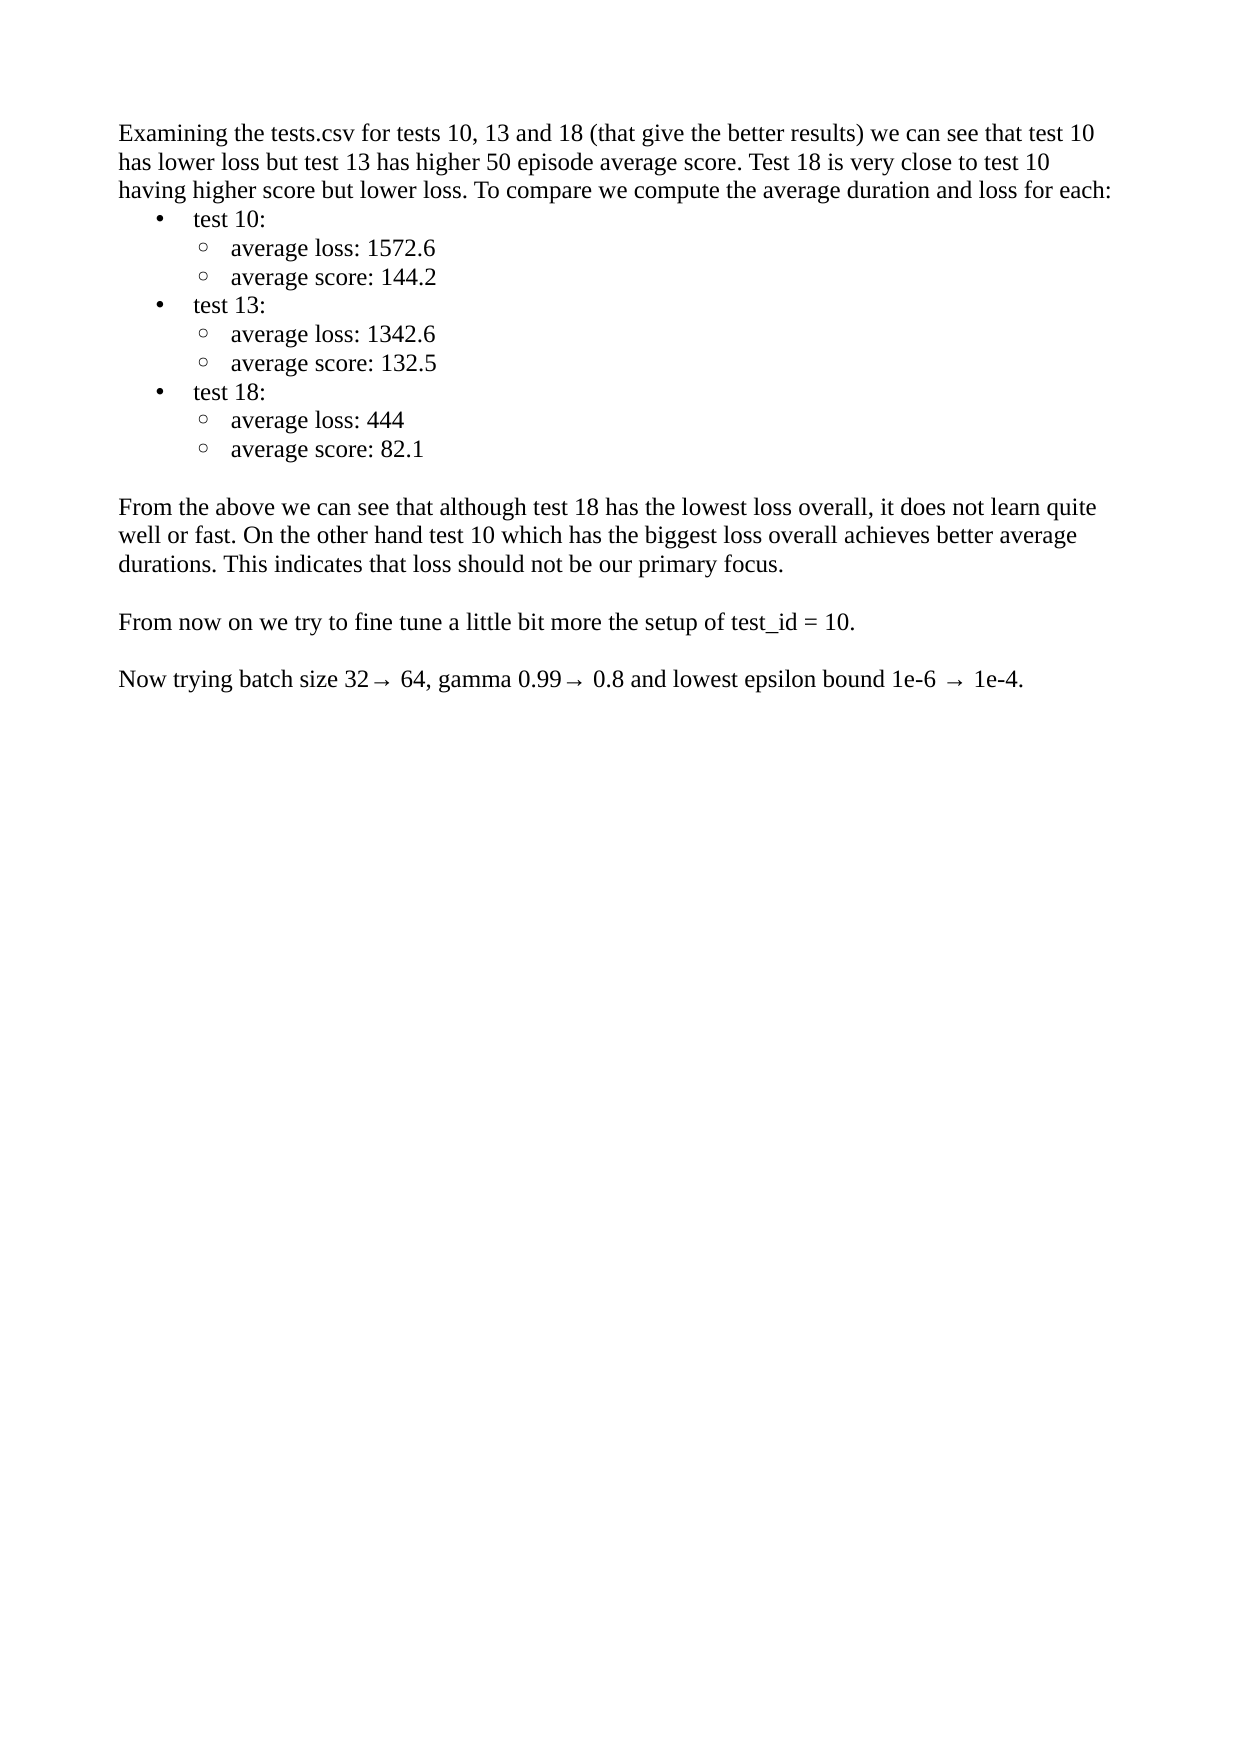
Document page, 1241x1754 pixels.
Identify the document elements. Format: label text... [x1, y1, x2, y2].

text Examining the tests.csv for tests 10, 13 and 18 (that give the better results) we can see that test 10 has lower loss but test 13 has higher 50 episode average score. Test 18 is very close to test 10 having higher score but lower loss. To compare we compute the average duration and loss for each: [118, 118, 1122, 204]
list average loss: 444 [193, 406, 1122, 434]
list average loss: 1342.6 [193, 319, 1122, 348]
list test 18: [156, 377, 1122, 406]
list average score: 82.1 [193, 434, 1122, 463]
list average score: 144.2 [193, 262, 1122, 291]
list test 10: [156, 204, 1122, 233]
list test 13: [156, 291, 1122, 319]
list average loss: 1572.6 [193, 233, 1122, 262]
list average score: 132.5 [193, 348, 1122, 377]
text From the above we can see that although test 18 has the lowest loss overall, it does not learn quite well or fast. On the other hand test 10 which has the biggest loss overall achieves better average durations. This indicates that loss should not be our primary focus. [118, 492, 1122, 578]
text From now on we try to fine tune a little bit more the setup of test_id = 10. [118, 607, 1122, 636]
text Now trying batch size 32→ 64, gamma 0.99→ 0.8 and lowest epsilon bound 1e-6 → 1e-4. [118, 664, 1122, 693]
